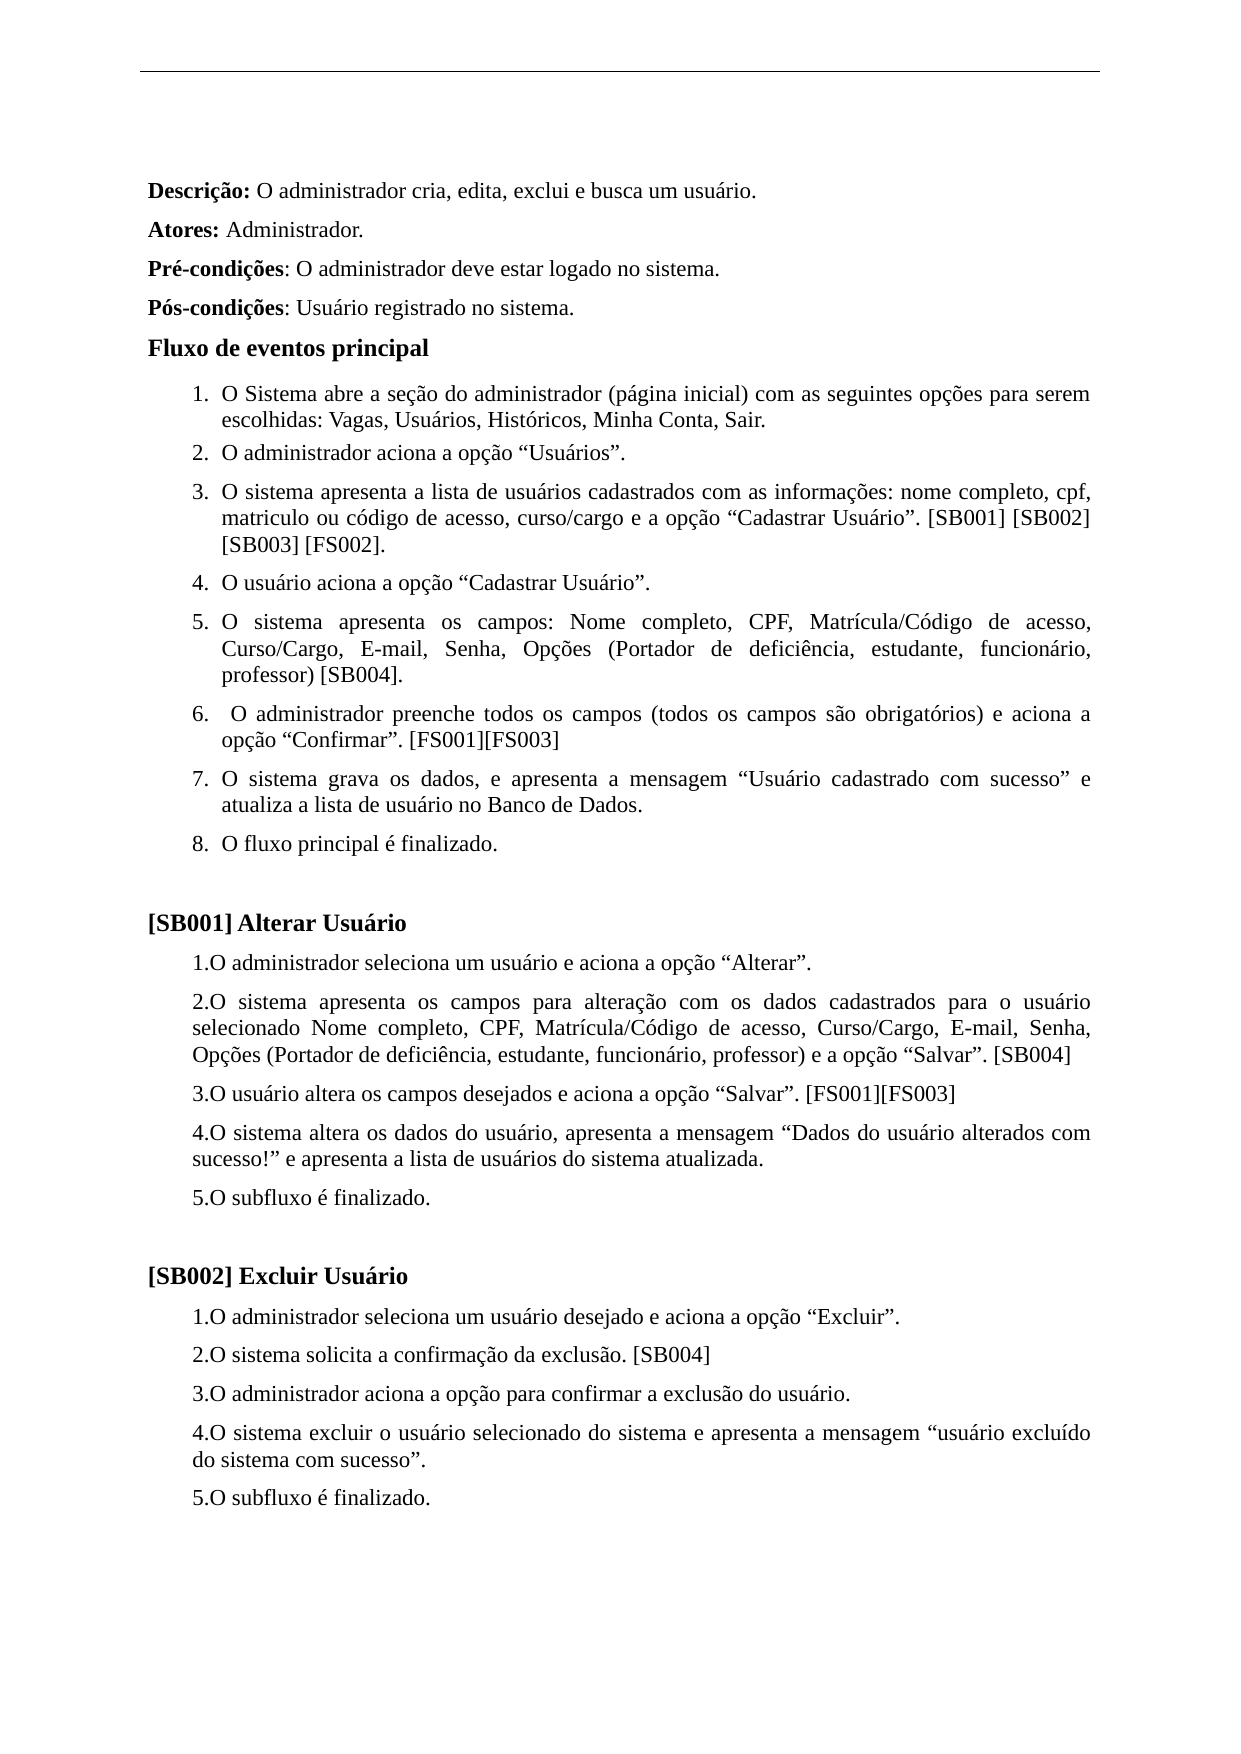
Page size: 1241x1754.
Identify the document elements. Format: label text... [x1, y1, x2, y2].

text [SB001] Alterar Usuário [148, 908, 1092, 937]
list O administrador seleciona um usuário desejado e aciona a opção “Excluir”. [192, 1303, 1092, 1329]
text Descrição: O administrador cria, edita, exclui e busca um usuário. [148, 177, 1092, 203]
list O usuário aciona a opção “Cadastrar Usuário”. [192, 569, 1092, 596]
list O sistema grava os dados, e apresenta a mensagem “Usuário cadastrado com sucesso” e atualiza a lista de usuário no Banco de Dados. [192, 765, 1092, 818]
list O administrador aciona a opção “Usuários”. [192, 439, 1092, 465]
list O subfluxo é finalizado. [192, 1484, 1092, 1511]
text Atores: Administrador. [148, 216, 1092, 242]
text [SB002] Excluir Usuário [148, 1261, 1092, 1290]
text Fluxo de eventos principal [148, 333, 1092, 361]
list O subfluxo é finalizado. [192, 1184, 1092, 1210]
list O sistema solicita a confirmação da exclusão. [SB004] [192, 1342, 1092, 1368]
list O sistema altera os dados do usuário, apresenta a mensagem “Dados do usuário alterados com sucesso!” e apresenta a lista de usuários do sistema atualizada. [192, 1118, 1092, 1171]
list O fluxo principal é finalizado. [192, 830, 1092, 857]
list O administrador aciona a opção para confirmar a exclusão do usuário. [192, 1380, 1092, 1407]
list O usuário altera os campos desejados e aciona a opção “Salvar”. [FS001][FS003] [192, 1080, 1092, 1106]
text Pós-condições: Usuário registrado no sistema. [148, 294, 1092, 320]
list O Sistema abre a seção do administrador (página inicial) com as seguintes opções para serem escolhidas: Vagas, Usuários, Históricos, Minha Conta, Sair. [192, 380, 1092, 433]
list O sistema apresenta os campos para alteração com os dados cadastrados para o usuário selecionado Nome completo, CPF, Matrícula/Código de acesso, Curso/Cargo, E-mail, Senha, Opções (Portador de deficiência, estudante, funcionário, professor) e a opção “Salvar”. [SB004] [192, 988, 1092, 1067]
list O sistema apresenta a lista de usuários cadastrados com as informações: nome completo, cpf, matriculo ou código de acesso, curso/cargo e a opção “Cadastrar Usuário”. [SB001] [SB002] [SB003] [FS002]. [192, 478, 1092, 557]
list O sistema apresenta os campos: Nome completo, CPF, Matrícula/Código de acesso, Curso/Cargo, E-mail, Senha, Opções (Portador de deficiência, estudante, funcionário, professor) [SB004]. [192, 608, 1092, 687]
list O administrador seleciona um usuário e aciona a opção “Alterar”. [192, 949, 1092, 976]
list O administrador preenche todos os campos (todos os campos são obrigatórios) e aciona a opção “Confirmar”. [FS001][FS003] [192, 700, 1092, 753]
text Pré-condições: O administrador deve estar logado no sistema. [148, 255, 1092, 281]
list O sistema excluir o usuário selecionado do sistema e apresenta a mensagem “usuário excluído do sistema com sucesso”. [192, 1419, 1092, 1472]
